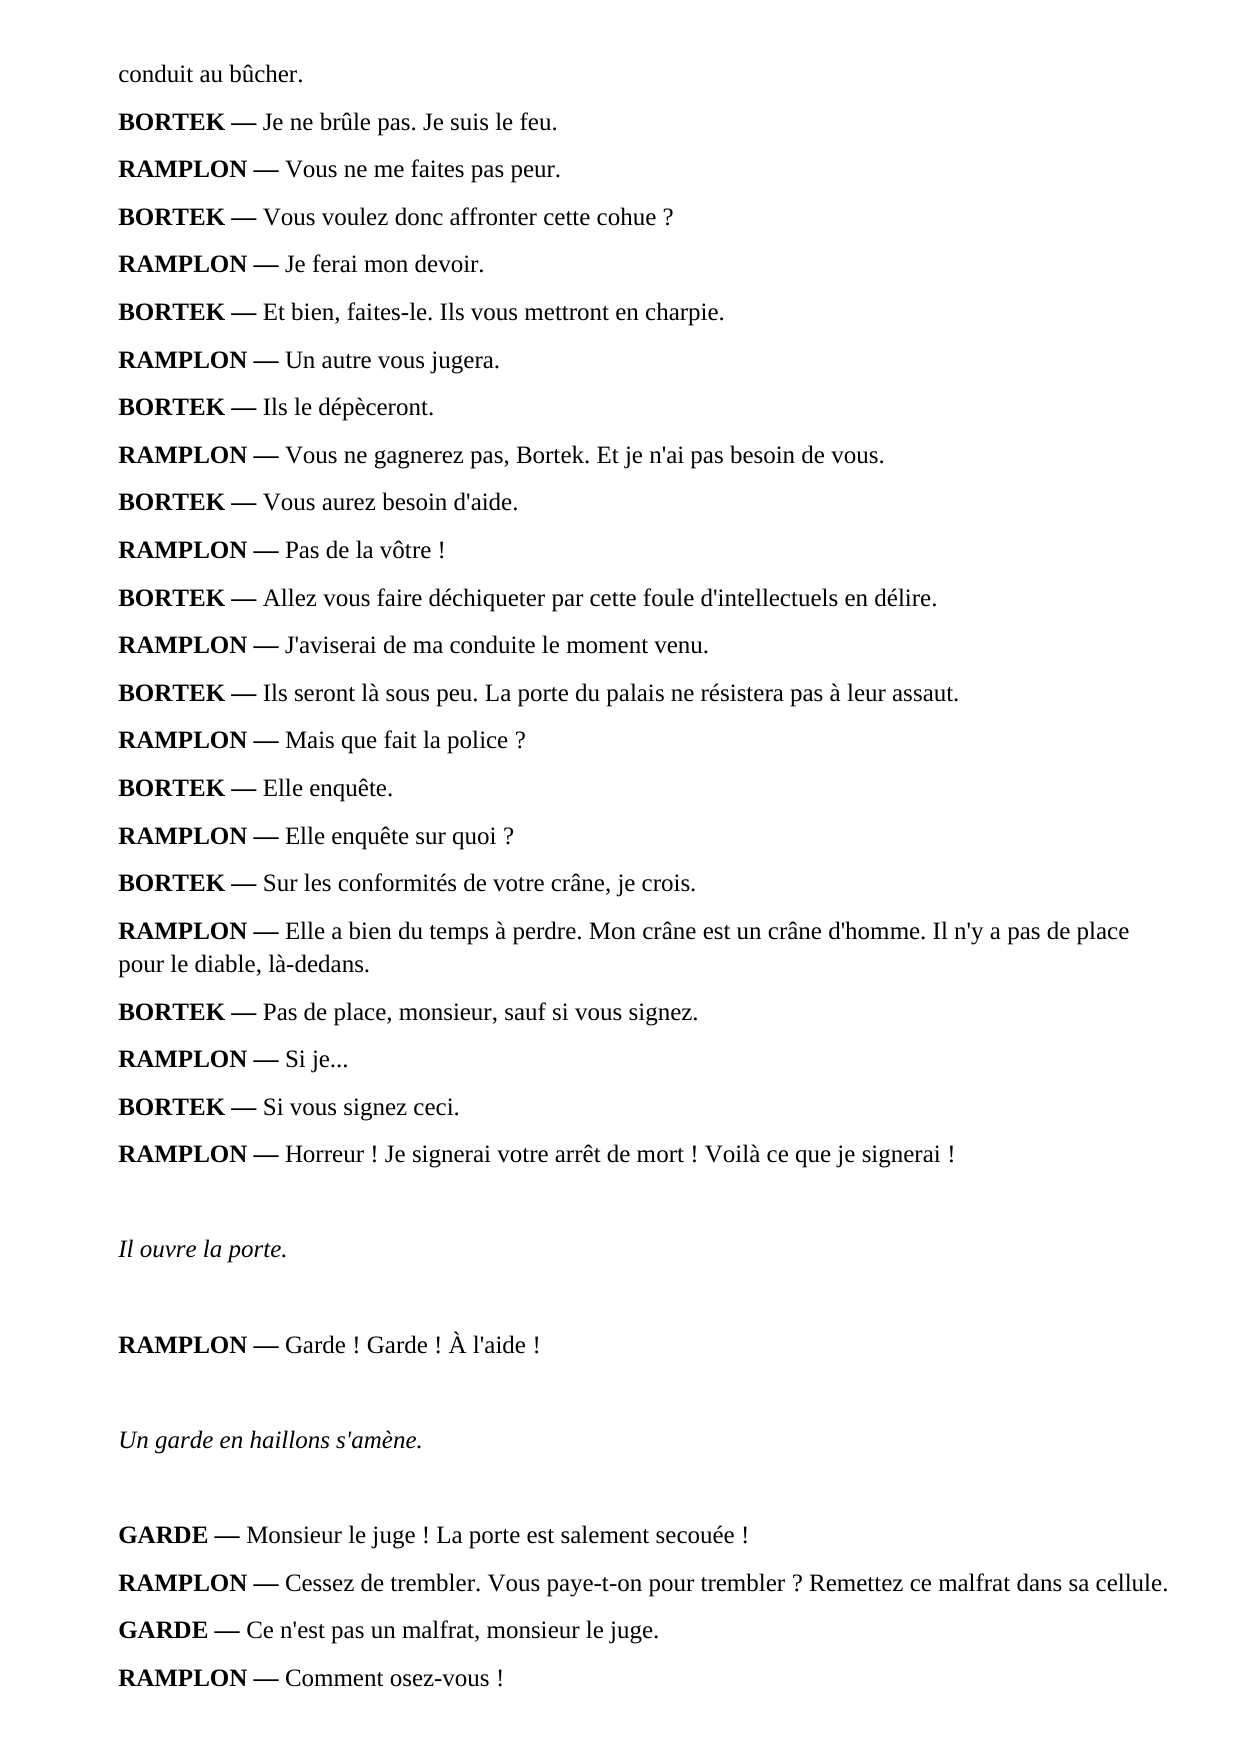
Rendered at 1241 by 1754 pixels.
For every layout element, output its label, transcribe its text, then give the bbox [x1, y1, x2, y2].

text RAMPLON — Pas de la vôtre ! [118, 535, 1181, 564]
text RAMPLON — Cessez de trembler. Vous paye-t-on pour trembler ? Remettez ce malfrat dans sa cellule. [118, 1568, 1181, 1597]
text RAMPLON — J'aviserai de ma conduite le moment venu. [118, 630, 1181, 659]
text BORTEK — Allez vous faire déchiqueter par cette foule d'intellectuels en délire. [118, 583, 1181, 611]
text RAMPLON — Mais que fait la police ? [118, 726, 1181, 754]
text RAMPLON — Si je... [118, 1044, 1181, 1073]
text RAMPLON — Un autre vous jugera. [118, 345, 1181, 373]
text conduit au bûcher. [118, 59, 1181, 88]
text BORTEK — Ils seront là sous peu. La porte du palais ne résistera pas à leur assaut. [118, 678, 1181, 707]
text RAMPLON — Comment osez-vous ! [118, 1663, 1181, 1692]
text RAMPLON — Vous ne gagnerez pas, Bortek. Et je n'ai pas besoin de vous. [118, 440, 1181, 469]
text RAMPLON — Elle a bien du temps à perdre. Mon crâne est un crâne d'homme. Il n'y a pas de place pour le diable, là-dedans. [118, 916, 1181, 978]
text GARDE — Ce n'est pas un malfrat, monsieur le juge. [118, 1615, 1181, 1644]
text RAMPLON — Horreur ! Je signerai votre arrêt de mort ! Voilà ce que je signerai ! [118, 1139, 1181, 1168]
text RAMPLON — Je ferai mon devoir. [118, 249, 1181, 278]
text Il ouvre la porte. [118, 1234, 1181, 1263]
text BORTEK — Je ne brûle pas. Je suis le feu. [118, 107, 1181, 135]
text Un garde en haillons s'amène. [118, 1425, 1181, 1454]
text BORTEK — Et bien, faites-le. Ils vous mettront en charpie. [118, 297, 1181, 326]
text RAMPLON — Garde ! Garde ! À l'aide ! [118, 1330, 1181, 1358]
text BORTEK — Pas de place, monsieur, sauf si vous signez. [118, 997, 1181, 1025]
text BORTEK — Vous voulez donc affronter cette cohue ? [118, 202, 1181, 231]
text RAMPLON — Vous ne me faites pas peur. [118, 154, 1181, 183]
text BORTEK — Ils le dépèceront. [118, 392, 1181, 421]
text BORTEK — Vous aurez besoin d'aide. [118, 487, 1181, 516]
text BORTEK — Sur les conformités de votre crâne, je crois. [118, 868, 1181, 897]
text RAMPLON — Elle enquête sur quoi ? [118, 821, 1181, 849]
text BORTEK — Si vous signez ceci. [118, 1092, 1181, 1121]
text BORTEK — Elle enquête. [118, 773, 1181, 802]
text GARDE — Monsieur le juge ! La porte est salement secouée ! [118, 1520, 1181, 1549]
